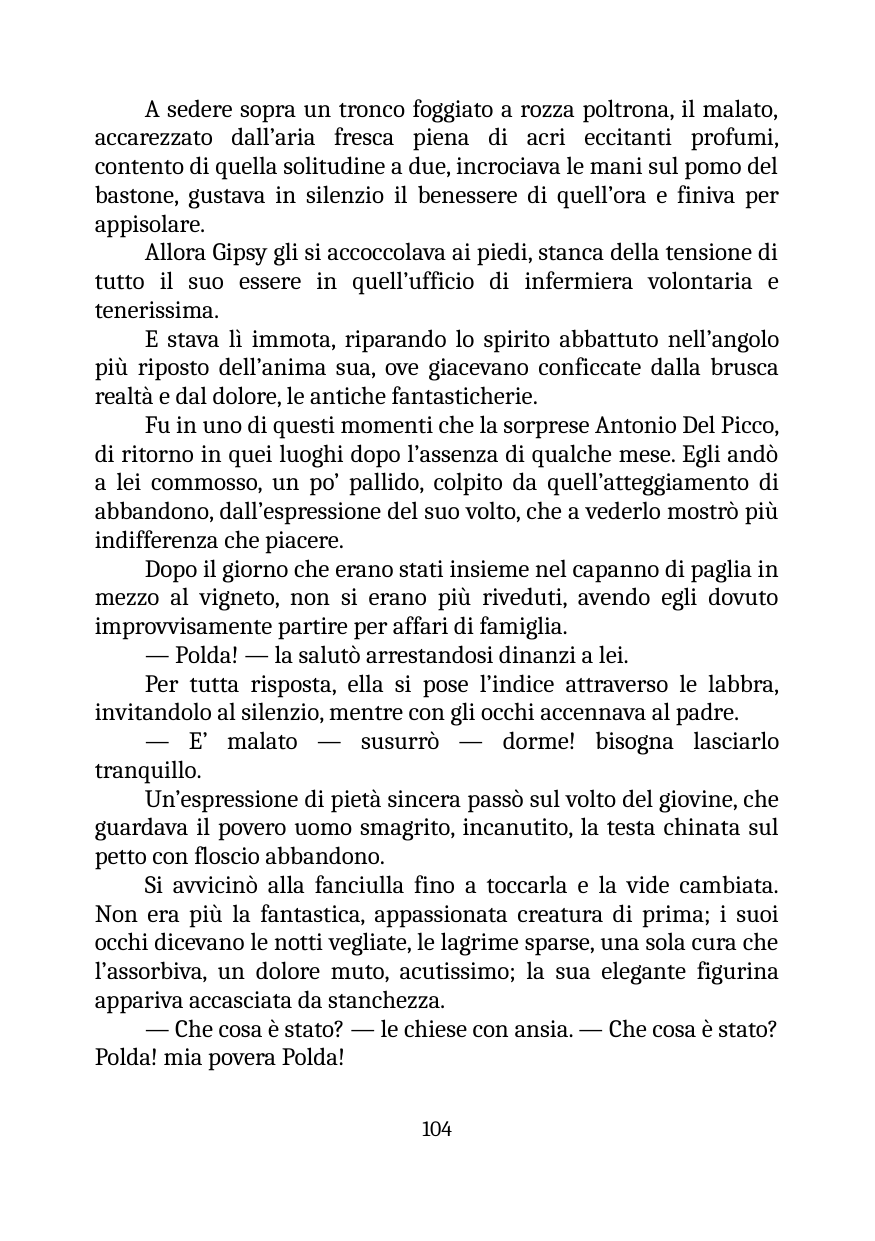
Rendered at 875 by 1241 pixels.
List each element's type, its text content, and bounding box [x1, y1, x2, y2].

text Fu in uno di questi momenti che la sorprese Antonio Del Picco, di ritorno in quei luoghi dopo l’assenza di qualche mese. Egli andò a lei commosso, un po’ pallido, colpito da quell’atteggiamento di abbandono, dall’espressione del suo volto, che a vederlo mostrò più indifferenza che piacere. [94, 411, 779, 554]
text — E’ malato — susurrò — dorme! bisogna lasciarlo tranquillo. [94, 727, 779, 784]
text — Polda! — la salutò arrestandosi dinanzi a lei. [94, 641, 779, 669]
text Un’espressione di pietà sincera passò sul volto del giovine, che guardava il povero uomo smagrito, incanutito, la testa chinata sul petto con floscio abbandono. [94, 784, 779, 871]
text Per tutta risposta, ella si pose l’indice attraverso le labbra, invitandolo al silenzio, mentre con gli occhi accennava al padre. [94, 669, 779, 727]
text Dopo il giorno che erano stati insieme nel capanno di paglia in mezzo al vigneto, non si erano più riveduti, avendo egli dovuto improvvisamente partire per affari di famiglia. [94, 554, 779, 641]
text A sedere sopra un tronco foggiato a rozza poltrona, il malato, accarezzato dall’aria fresca piena di acri eccitanti profumi, contento di quella solitudine a due, incrociava le mani sul pomo del bastone, gustava in silenzio il benessere di quell’ora e finiva per appisolare. [94, 94, 779, 238]
text E stava lì immota, riparando lo spirito abbattuto nell’angolo più riposto dell’anima sua, ove giacevano conficcate dalla brusca realtà e dal dolore, le antiche fantasticherie. [94, 324, 779, 411]
text Si avvicinò alla fanciulla fino a toccarla e la vide cambiata. Non era più la fantastica, appassionata creatura di prima; i suoi occhi dicevano le notti vegliate, le lagrime sparse, una sola cura che l’assorbiva, un dolore muto, acutissimo; la sua elegante figurina appariva accasciata da stanchezza. [94, 871, 779, 1014]
text Allora Gipsy gli si accoccolava ai piedi, stanca della tensione di tutto il suo essere in quell’ufficio di infermiera volontaria e tenerissima. [94, 238, 779, 324]
text — Che cosa è stato? — le chiese con ansia. — Che cosa è stato? Polda! mia povera Polda! [94, 1014, 779, 1072]
